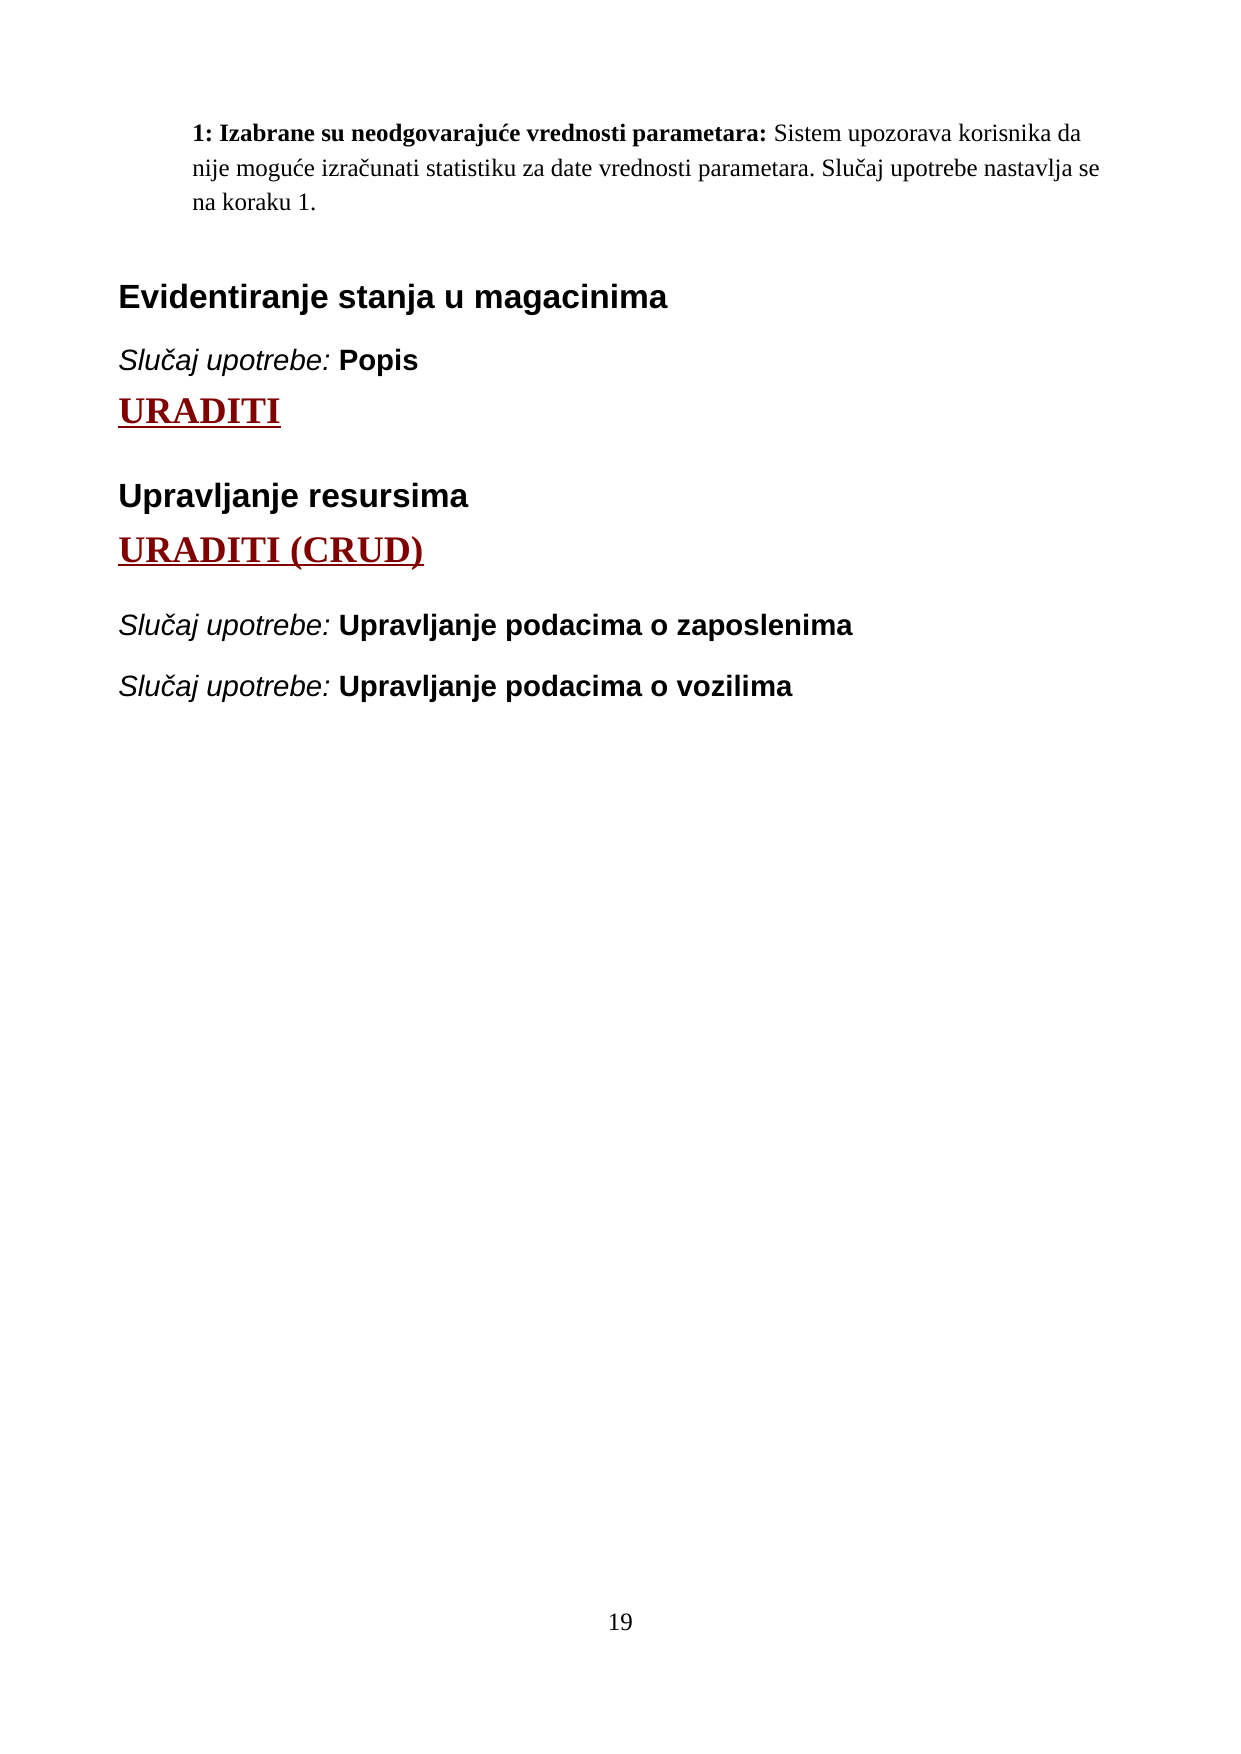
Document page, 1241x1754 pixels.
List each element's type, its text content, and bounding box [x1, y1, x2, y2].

text URADITI (CRUD) [118, 527, 1122, 570]
subtitle Upravljanje resursima [118, 476, 1122, 514]
subtitle Slučaj upotrebe: Upravljanje podacima o zaposlenima [118, 608, 1122, 642]
text 1: Izabrane su neodgovarajuće vrednosti parametara: Sistem upozorava korisnika da nije moguće izračunati statistiku za date vrednosti parametara. Slučaj upotrebe nastavlja se na koraku 1. [118, 118, 1122, 216]
subtitle Slučaj upotrebe: Popis [118, 343, 1122, 376]
text URADITI [118, 389, 1122, 432]
subtitle Slučaj upotrebe: Upravljanje podacima o vozilima [118, 669, 1122, 702]
subtitle Evidentiranje stanja u magacinima [118, 277, 1122, 316]
